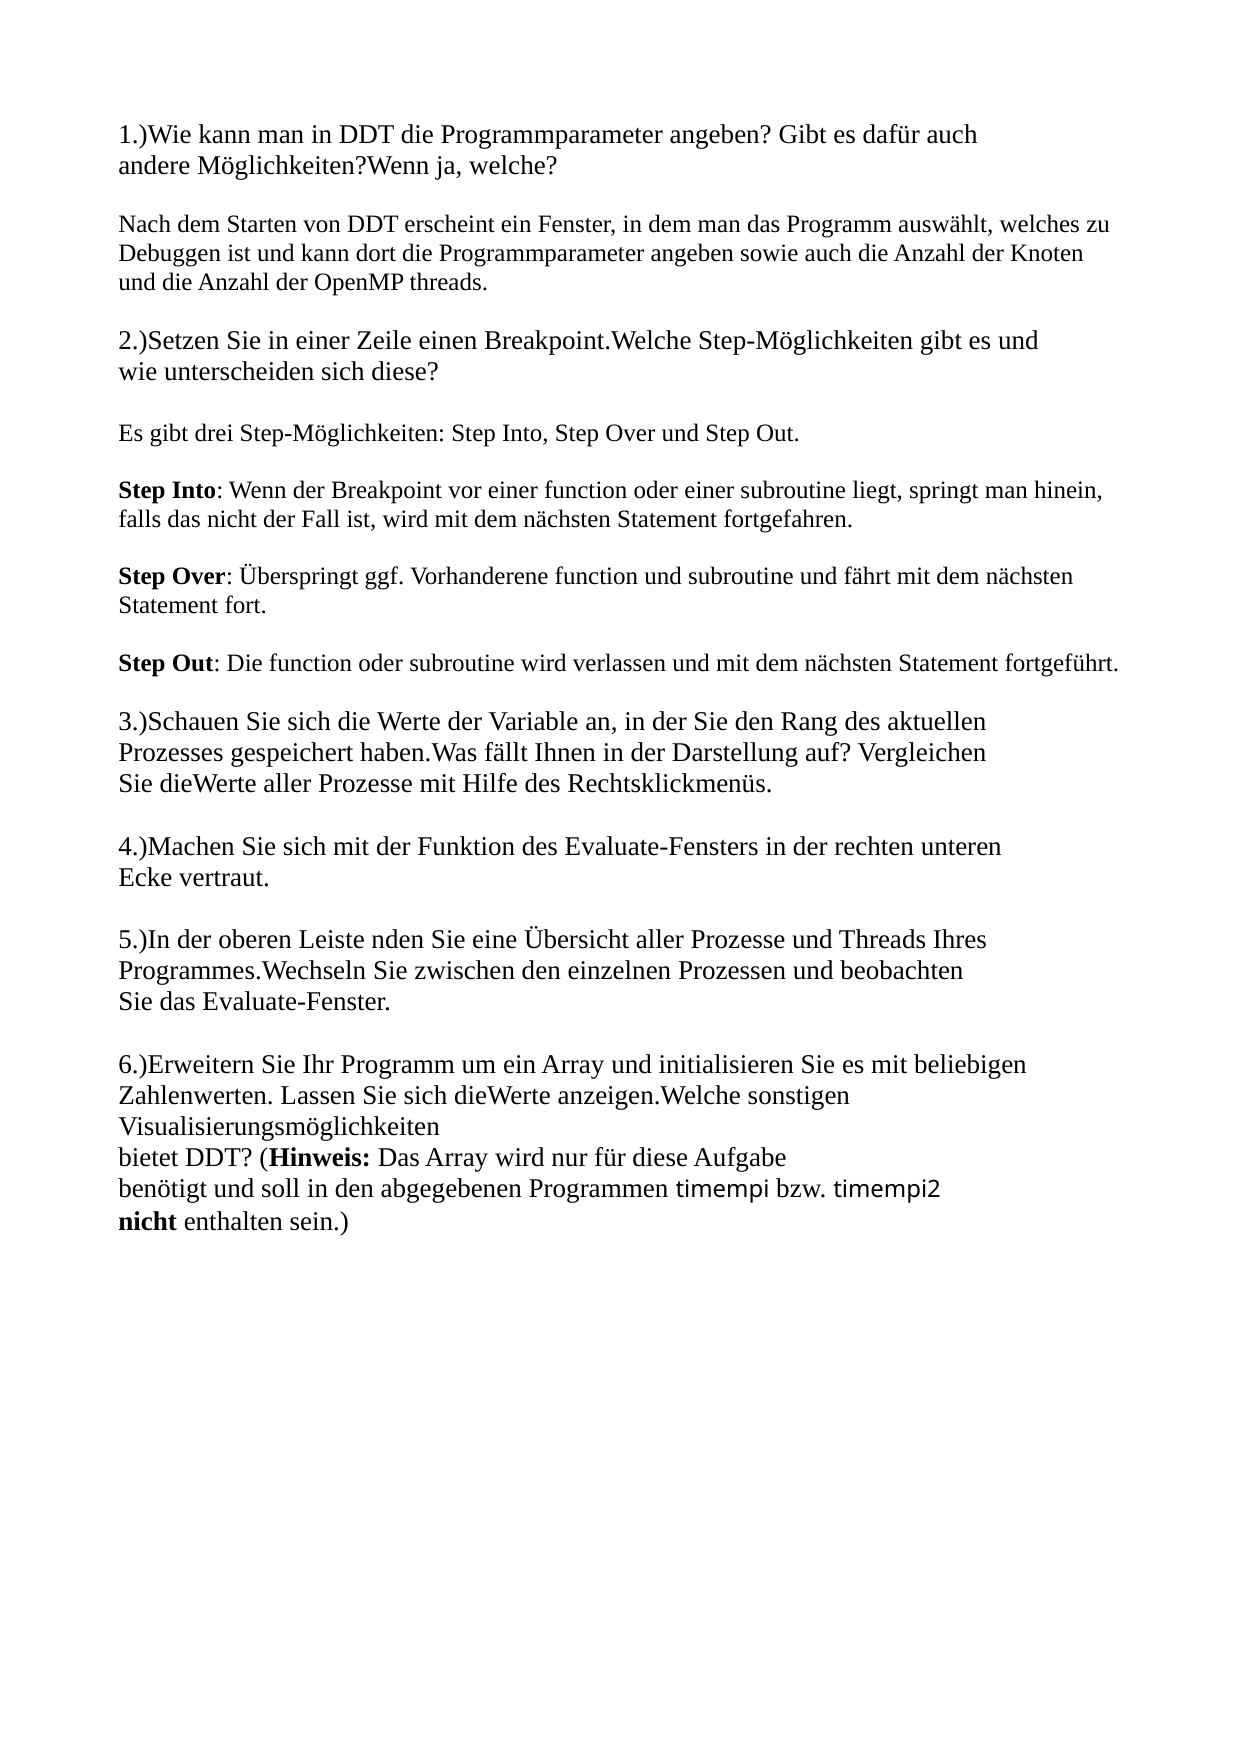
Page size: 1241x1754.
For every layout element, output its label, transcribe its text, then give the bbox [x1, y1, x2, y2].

text 1.)Wie kann man in DDT die Programmparameter angeben? Gibt es dafür auch [118, 118, 1122, 149]
text 6.)Erweitern Sie Ihr Programm um ein Array und initialisieren Sie es mit beliebigen [118, 1048, 1122, 1079]
text Step Over: Überspringt ggf. Vorhanderene function und subroutine und fährt mit dem nächsten Statement fort. [118, 561, 1122, 619]
text Nach dem Starten von DDT erscheint ein Fenster, in dem man das Programm auswählt, welches zu Debuggen ist und kann dort die Programmparameter angeben sowie auch die Anzahl der Knoten und die Anzahl der OpenMP threads. [118, 209, 1122, 295]
text 4.)Machen Sie sich mit der Funktion des Evaluate-Fensters in der rechten unteren [118, 830, 1122, 861]
text Es gibt drei Step-Möglichkeiten: Step Into, Step Over und Step Out. [118, 418, 1122, 446]
text nicht enthalten sein.) [118, 1205, 1122, 1236]
text Zahlenwerten. Lassen Sie sich dieWerte anzeigen.Welche sonstigen Visualisierungsmöglichkeiten [118, 1079, 1122, 1141]
text Step Into: Wenn der Breakpoint vor einer function oder einer subroutine liegt, springt man hinein, falls das nicht der Fall ist, wird mit dem nächsten Statement fortgefahren. [118, 475, 1122, 533]
text wie unterscheiden sich diese? [118, 355, 1122, 386]
text 5.)In der oberen Leiste nden Sie eine Übersicht aller Prozesse und Threads Ihres [118, 923, 1122, 954]
text Sie dieWerte aller Prozesse mit Hilfe des Rechtsklickmenüs. [118, 767, 1122, 798]
text andere Möglichkeiten?Wenn ja, welche? [118, 149, 1122, 180]
text Ecke vertraut. [118, 861, 1122, 892]
text Programmes.Wechseln Sie zwischen den einzelnen Prozessen und beobachten [118, 954, 1122, 985]
text bietet DDT? (Hinweis: Das Array wird nur für diese Aufgabe [118, 1141, 1122, 1172]
text Sie das Evaluate-Fenster. [118, 985, 1122, 1017]
text Step Out: Die function oder subroutine wird verlassen und mit dem nächsten Statement fortgeführt. [118, 648, 1122, 676]
text benötigt und soll in den abgegebenen Programmen timempi bzw. timempi2 [118, 1172, 1122, 1205]
text 3.)Schauen Sie sich die Werte der Variable an, in der Sie den Rang des aktuellen [118, 705, 1122, 736]
text Prozesses gespeichert haben.Was fällt Ihnen in der Darstellung auf? Vergleichen [118, 736, 1122, 767]
text 2.)Setzen Sie in einer Zeile einen Breakpoint.Welche Step-Möglichkeiten gibt es und [118, 324, 1122, 355]
